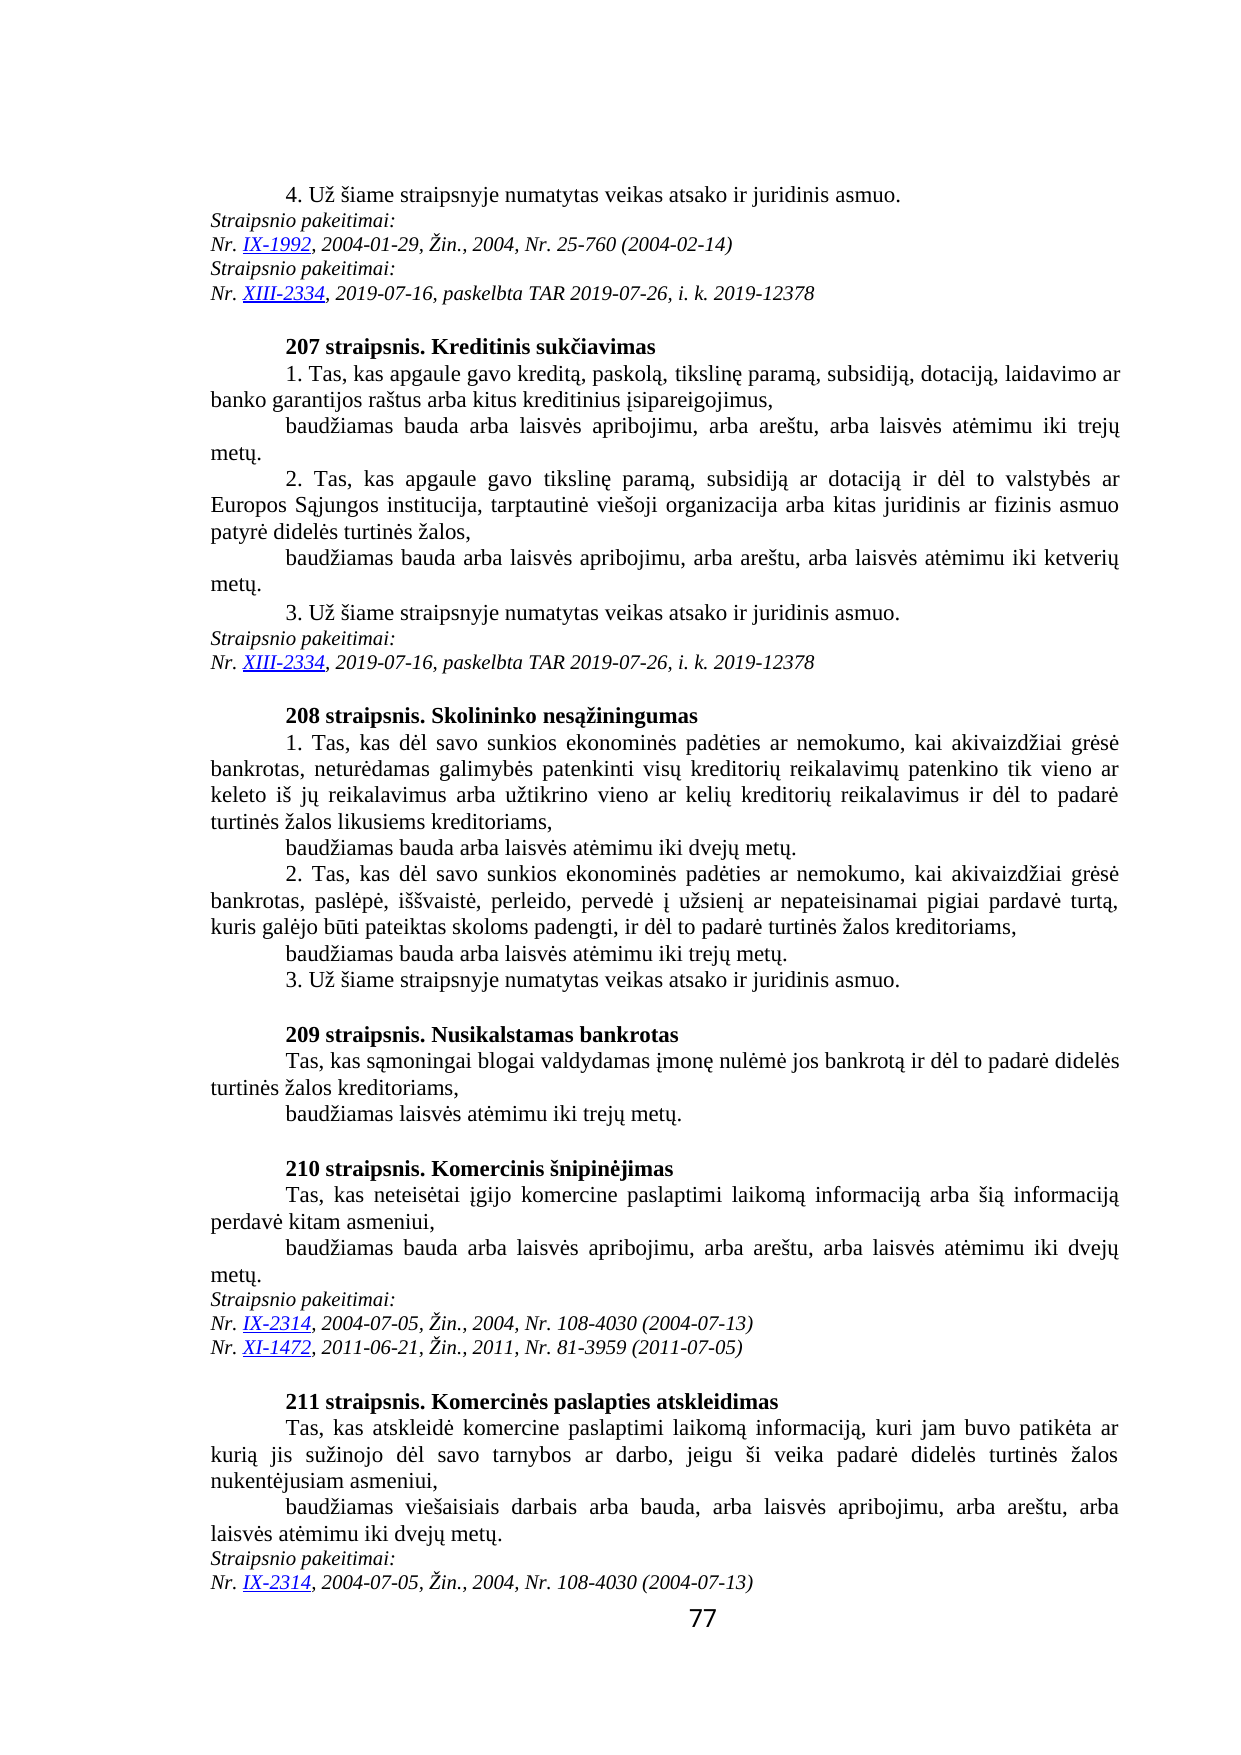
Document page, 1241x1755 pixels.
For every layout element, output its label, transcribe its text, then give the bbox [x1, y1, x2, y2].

text Nr. IX-2314, 2004-07-05, Žin., 2004, Nr. 108-4030 (2004-07-13) [210, 1570, 1120, 1594]
text Nr. IX-2314, 2004-07-05, Žin., 2004, Nr. 108-4030 (2004-07-13) [210, 1311, 1120, 1335]
text Nr. XIII-2334, 2019-07-16, paskelbta TAR 2019-07-26, i. k. 2019-12378 [210, 649, 1120, 674]
text 210 straipsnis. Komercinis šnipinėjimas [210, 1155, 1120, 1182]
text Straipsnio pakeitimai: [210, 1546, 1120, 1570]
text 3. Už šiame straipsnyje numatytas veikas atsako ir juridinis asmuo. [210, 966, 1120, 992]
text Straipsnio pakeitimai: [210, 208, 1120, 232]
text Tas, kas atskleidė komercine paslaptimi laikomą informaciją, kuri jam buvo patikėta ar kurią jis sužinojo dėl savo tarnybos ar darbo, jeigu ši veika padarė didelės turtinės žalos nukentėjusiam asmeniui, [210, 1414, 1120, 1493]
text 1. Tas, kas dėl savo sunkios ekonominės padėties ar nemokumo, kai akivaizdžiai grėsė bankrotas, neturėdamas galimybės patenkinti visų kreditorių reikalavimų patenkino tik vieno ar keleto iš jų reikalavimus arba užtikrino vieno ar kelių kreditorių reikalavimus ir dėl to padarė turtinės žalos likusiems kreditoriams, [210, 729, 1120, 834]
text baudžiamas viešaisiais darbais arba bauda, arba laisvės apribojimu, arba areštu, arba laisvės atėmimu iki dvejų metų. [210, 1493, 1120, 1546]
text Tas, kas sąmoningai blogai valdydamas įmonę nulėmė jos bankrotą ir dėl to padarė didelės turtinės žalos kreditoriams, [210, 1047, 1120, 1100]
text baudžiamas bauda arba laisvės apribojimu, arba areštu, arba laisvės atėmimu iki ketverių metų. [210, 544, 1120, 597]
text baudžiamas bauda arba laisvės apribojimu, arba areštu, arba laisvės atėmimu iki trejų metų. [210, 412, 1120, 465]
text 1. Tas, kas apgaule gavo kreditą, paskolą, tikslinę paramą, subsidiją, dotaciją, laidavimo ar banko garantijos raštus arba kitus kreditinius įsipareigojimus, [210, 359, 1120, 412]
text 208 straipsnis. Skolininko nesąžiningumas [210, 702, 1120, 729]
text Straipsnio pakeitimai: [210, 626, 1120, 649]
text 207 straipsnis. Kreditinis sukčiavimas [210, 333, 1120, 359]
text Nr. XI-1472, 2011-06-21, Žin., 2011, Nr. 81-3959 (2011-07-05) [210, 1335, 1120, 1359]
text 2. Tas, kas dėl savo sunkios ekonominės padėties ar nemokumo, kai akivaizdžiai grėsė bankrotas, paslėpė, iššvaistė, perleido, pervedė į užsienį ar nepateisinamai pigiai pardavė turtą, kuris galėjo būti pateiktas skoloms padengti, ir dėl to padarė turtinės žalos kreditoriams, [210, 861, 1120, 939]
text baudžiamas bauda arba laisvės atėmimu iki dvejų metų. [210, 834, 1120, 861]
text Straipsnio pakeitimai: [210, 1287, 1120, 1311]
text Tas, kas neteisėtai įgijo komercine paslaptimi laikomą informaciją arba šią informaciją perdavė kitam asmeniui, [210, 1182, 1120, 1234]
text 209 straipsnis. Nusikalstamas bankrotas [210, 1021, 1120, 1047]
text baudžiamas bauda arba laisvės apribojimu, arba areštu, arba laisvės atėmimu iki dvejų metų. [210, 1234, 1120, 1287]
text 2. Tas, kas apgaule gavo tikslinę paramą, subsidiją ar dotaciją ir dėl to valstybės ar Europos Sąjungos institucija, tarptautinė viešoji organizacija arba kitas juridinis ar fizinis asmuo patyrė didelės turtinės žalos, [210, 465, 1120, 544]
text 4. Už šiame straipsnyje numatytas veikas atsako ir juridinis asmuo. [210, 179, 1120, 208]
text 3. Už šiame straipsnyje numatytas veikas atsako ir juridinis asmuo. [210, 597, 1120, 626]
text baudžiamas bauda arba laisvės atėmimu iki trejų metų. [210, 939, 1120, 966]
text Straipsnio pakeitimai: [210, 256, 1120, 280]
text baudžiamas laisvės atėmimu iki trejų metų. [210, 1100, 1120, 1126]
text Nr. IX-1992, 2004-01-29, Žin., 2004, Nr. 25-760 (2004-02-14) [210, 232, 1120, 256]
text 211 straipsnis. Komercinės paslapties atskleidimas [210, 1388, 1120, 1414]
text Nr. XIII-2334, 2019-07-16, paskelbta TAR 2019-07-26, i. k. 2019-12378 [210, 280, 1120, 304]
